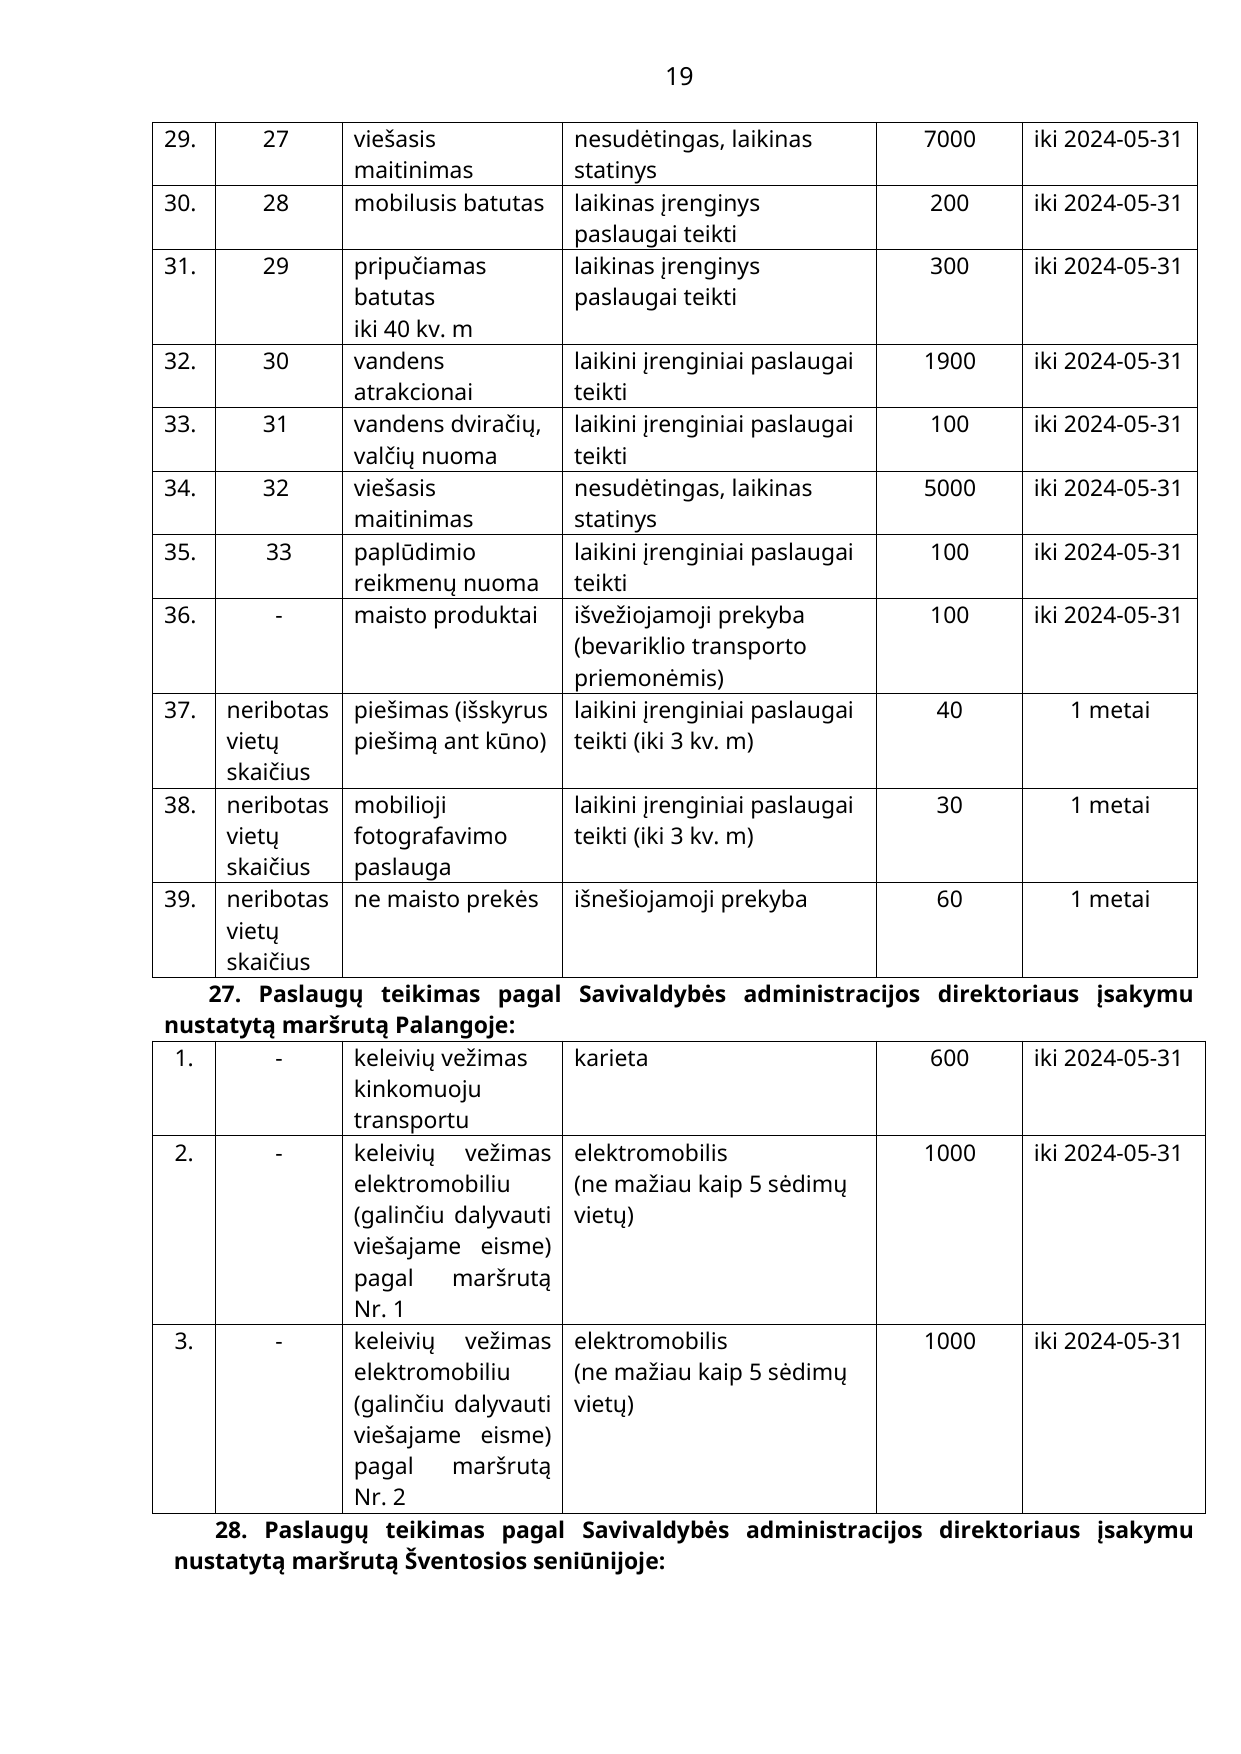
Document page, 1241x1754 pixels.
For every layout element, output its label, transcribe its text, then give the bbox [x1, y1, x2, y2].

table_cell 39. [153, 883, 215, 977]
table_cell - [216, 1325, 342, 1512]
table_cell iki 2024-05-31 [1023, 1325, 1205, 1512]
table_cell [1198, 788, 1206, 882]
table_cell [1198, 471, 1206, 534]
table_cell iki 2024-05-31 [1023, 472, 1197, 534]
table_cell mobilioji fotografavimo paslauga [343, 789, 562, 882]
table_cell 1 metai [1023, 789, 1197, 882]
table_cell 31. [153, 250, 215, 344]
table_cell 31 [216, 408, 342, 471]
table_cell 34. [153, 472, 215, 534]
table_cell 33 [216, 535, 342, 598]
table_cell [1198, 344, 1206, 407]
table_cell laikini įrenginiai paslaugai teikti [563, 408, 876, 471]
table_cell 100 [877, 599, 1022, 693]
table_cell 1 metai [1023, 694, 1197, 787]
table_cell 1000 [877, 1325, 1022, 1512]
table_cell neribotas vietų skaičius [216, 694, 342, 787]
table_cell - [216, 1042, 342, 1135]
table_cell išvežiojamoji prekyba (bevariklio transporto priemonėmis) [563, 599, 876, 693]
table_cell neribotas vietų skaičius [216, 883, 342, 977]
table_cell 37. [153, 694, 215, 787]
table_cell išnešiojamoji prekyba [563, 883, 876, 977]
table_cell piešimas (išskyrus piešimą ant kūno) [343, 694, 562, 787]
table_cell - [216, 599, 342, 693]
table_cell ne maisto prekės [343, 883, 562, 977]
table_cell [1198, 185, 1206, 249]
table_cell 30 [877, 789, 1022, 882]
table_cell laikini įrenginiai paslaugai teikti [563, 345, 876, 407]
table_cell laikinas įrenginys paslaugai teikti [563, 250, 876, 344]
table_cell elektromobilis (ne mažiau kaip 5 sėdimų vietų) [563, 1136, 876, 1324]
table_cell vandens dviračių, valčių nuoma [343, 408, 562, 471]
table_cell laikini įrenginiai paslaugai teikti [563, 535, 876, 598]
table_cell neribotas vietų skaičius [216, 789, 342, 882]
table_cell iki 2024-05-31 [1023, 1136, 1205, 1324]
table_cell iki 2024-05-31 [1023, 535, 1197, 598]
table_cell mobilusis batutas [343, 186, 562, 249]
table_cell 2. [153, 1136, 215, 1324]
table_cell viešasis maitinimas [343, 472, 562, 534]
table_cell 3. [153, 1325, 215, 1512]
table_cell iki 2024-05-31 [1023, 1042, 1205, 1135]
table_cell paplūdimio reikmenų nuoma [343, 535, 562, 598]
table_cell keleivių vežimas elektromobiliu (galinčiu dalyvauti viešajame eisme) pagal maršrutą Nr. 2 [343, 1325, 562, 1512]
table_cell elektromobilis (ne mažiau kaip 5 sėdimų vietų) [563, 1325, 876, 1512]
table_cell 60 [877, 883, 1022, 977]
table_cell iki 2024-05-31 [1023, 345, 1197, 407]
table_cell 32. [153, 345, 215, 407]
table_cell 100 [877, 408, 1022, 471]
table_cell [1198, 693, 1206, 787]
table_cell nesudėtingas, laikinas statinys [563, 123, 876, 185]
table_cell maisto produktai [343, 599, 562, 693]
table_cell 1 metai [1023, 883, 1197, 977]
table_cell 29 [216, 250, 342, 344]
table_cell [1198, 122, 1206, 185]
table_cell iki 2024-05-31 [1023, 599, 1197, 693]
table_cell 29. [153, 123, 215, 185]
table_cell 5000 [877, 472, 1022, 534]
table_cell 200 [877, 186, 1022, 249]
table_cell 100 [877, 535, 1022, 598]
table_cell 27. Paslaugų teikimas pagal Savivaldybės administracijos direktoriaus įsakymu nustatytą maršrutą Palangoje: [153, 977, 1206, 1041]
table_cell laikini įrenginiai paslaugai teikti (iki 3 kv. m) [563, 694, 876, 787]
table_cell 28. Paslaugų teikimas pagal Savivaldybės administracijos direktoriaus įsakymu nustatytą maršrutą Šventosios seniūnijoje: [162, 1514, 1206, 1576]
table_cell 36. [153, 599, 215, 693]
table_cell laikinas įrenginys paslaugai teikti [563, 186, 876, 249]
table_cell 28 [216, 186, 342, 249]
table_cell 600 [877, 1042, 1022, 1135]
table_cell 33. [153, 408, 215, 471]
table_cell keleivių vežimas kinkomuoju transportu [343, 1042, 562, 1135]
table_cell karieta [563, 1042, 876, 1135]
table_cell iki 2024-05-31 [1023, 186, 1197, 249]
table_cell 7000 [877, 123, 1022, 185]
table_cell 30 [216, 345, 342, 407]
table_cell viešasis maitinimas [343, 123, 562, 185]
table_cell - [216, 1136, 342, 1324]
table_cell 1000 [877, 1136, 1022, 1324]
table_cell laikini įrenginiai paslaugai teikti (iki 3 kv. m) [563, 789, 876, 882]
table_cell [1198, 534, 1206, 598]
table_cell [1198, 407, 1206, 471]
table_cell 27 [216, 123, 342, 185]
table_cell pripučiamas batutas iki 40 kv. m [343, 250, 562, 344]
table_cell [1198, 249, 1206, 344]
table_cell 1. [153, 1042, 215, 1135]
table_cell nesudėtingas, laikinas statinys [563, 472, 876, 534]
table_cell [153, 1514, 162, 1576]
table_cell vandens atrakcionai [343, 345, 562, 407]
table_cell iki 2024-05-31 [1023, 250, 1197, 344]
table_cell 32 [216, 472, 342, 534]
table_cell iki 2024-05-31 [1023, 408, 1197, 471]
table_cell [1198, 882, 1206, 977]
table_cell 30. [153, 186, 215, 249]
table_cell 38. [153, 789, 215, 882]
table_cell 300 [877, 250, 1022, 344]
table_cell 1900 [877, 345, 1022, 407]
table_cell keleivių vežimas elektromobiliu (galinčiu dalyvauti viešajame eisme) pagal maršrutą Nr. 1 [343, 1136, 562, 1324]
table_cell 35. [153, 535, 215, 598]
table_cell [1198, 598, 1206, 693]
table_cell 40 [877, 694, 1022, 787]
table_cell iki 2024-05-31 [1023, 123, 1197, 185]
